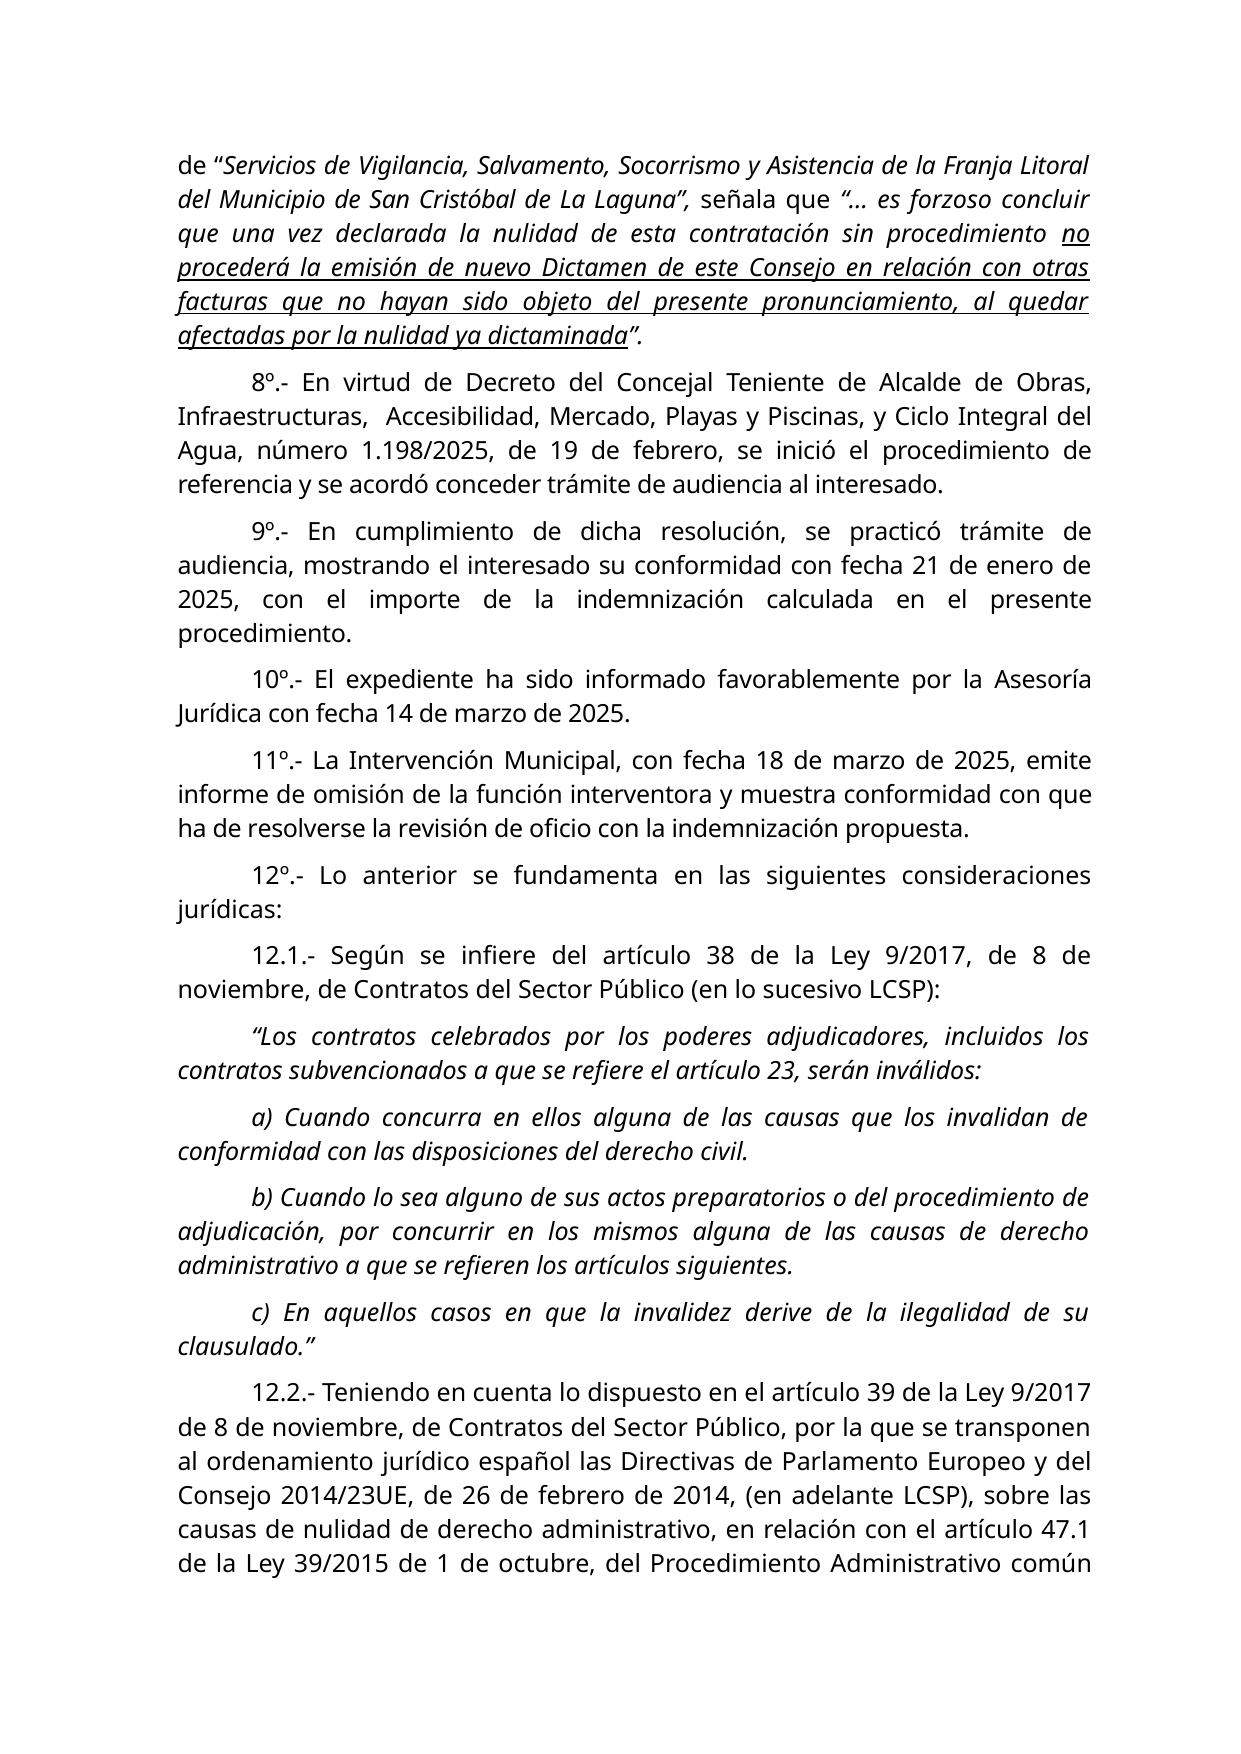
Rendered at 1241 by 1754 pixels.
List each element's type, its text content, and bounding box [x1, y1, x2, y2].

text 8º.- En virtud de Decreto del Concejal Teniente de Alcalde de Obras, Infraestructuras, Accesibilidad, Mercado, Playas y Piscinas, y Ciclo Integral del Agua, número 1.198/2025, de 19 de febrero, se inició el procedimiento de referencia y se acordó conceder trámite de audiencia al interesado. [177, 364, 1093, 501]
text 9º.- En cumplimiento de dicha resolución, se practicó trámite de audiencia, mostrando el interesado su conformidad con fecha 21 de enero de 2025, con el importe de la indemnización calculada en el presente procedimiento. [177, 513, 1093, 649]
text 12.2.- Teniendo en cuenta lo dispuesto en el artículo 39 de la Ley 9/2017 de 8 de noviembre, de Contratos del Sector Público, por la que se transponen al ordenamiento jurídico español las Directivas de Parlamento Europeo y del Consejo 2014/23UE, de 26 de febrero de 2014, (en adelante LCSP), sobre las causas de nulidad de derecho administrativo, en relación con el artículo 47.1 de la Ley 39/2015 de 1 de octubre, del Procedimiento Administrativo común [177, 1375, 1093, 1579]
text b) Cuando lo sea alguno de sus actos preparatorios o del procedimiento de adjudicación, por concurrir en los mismos alguna de las causas de derecho administrativo a que se refieren los artículos siguientes. [177, 1180, 1093, 1282]
text a) Cuando concurra en ellos alguna de las causas que los invalidan de conformidad con las disposiciones del derecho civil. [177, 1099, 1093, 1167]
text 12º.- Lo anterior se fundamenta en las siguientes consideraciones jurídicas: [177, 857, 1093, 925]
text “Los contratos celebrados por los poderes adjudicadores, incluidos los contratos subvencionados a que se refiere el artículo 23, serán inválidos: [177, 1018, 1093, 1087]
text 12.1.- Según se infiere del artículo 38 de la Ley 9/2017, de 8 de noviembre, de Contratos del Sector Público (en lo sucesivo LCSP): [177, 938, 1093, 1006]
text de “Servicios de Vigilancia, Salvamento, Socorrismo y Asistencia de la Franja Litoral del Municipio de San Cristóbal de La Laguna”, señala que “… es forzoso concluir que una vez declarada la nulidad de esta contratación sin procedimiento no procederá la emisión de nuevo Dictamen de este Consejo en relación con otras facturas que no hayan sido objeto del presente pronunciamiento, al quedar afectadas por la nulidad ya dictaminada”. [177, 148, 1093, 352]
text 11º.- La Intervención Municipal, con fecha 18 de marzo de 2025, emite informe de omisión de la función interventora y muestra conformidad con que ha de resolverse la revisión de oficio con la indemnización propuesta. [177, 743, 1093, 845]
text c) En aquellos casos en que la invalidez derive de la ilegalidad de su clausulado.” [177, 1294, 1093, 1363]
text 10º.- El expediente ha sido informado favorablemente por la Asesoría Jurídica con fecha 14 de marzo de 2025. [177, 662, 1093, 730]
